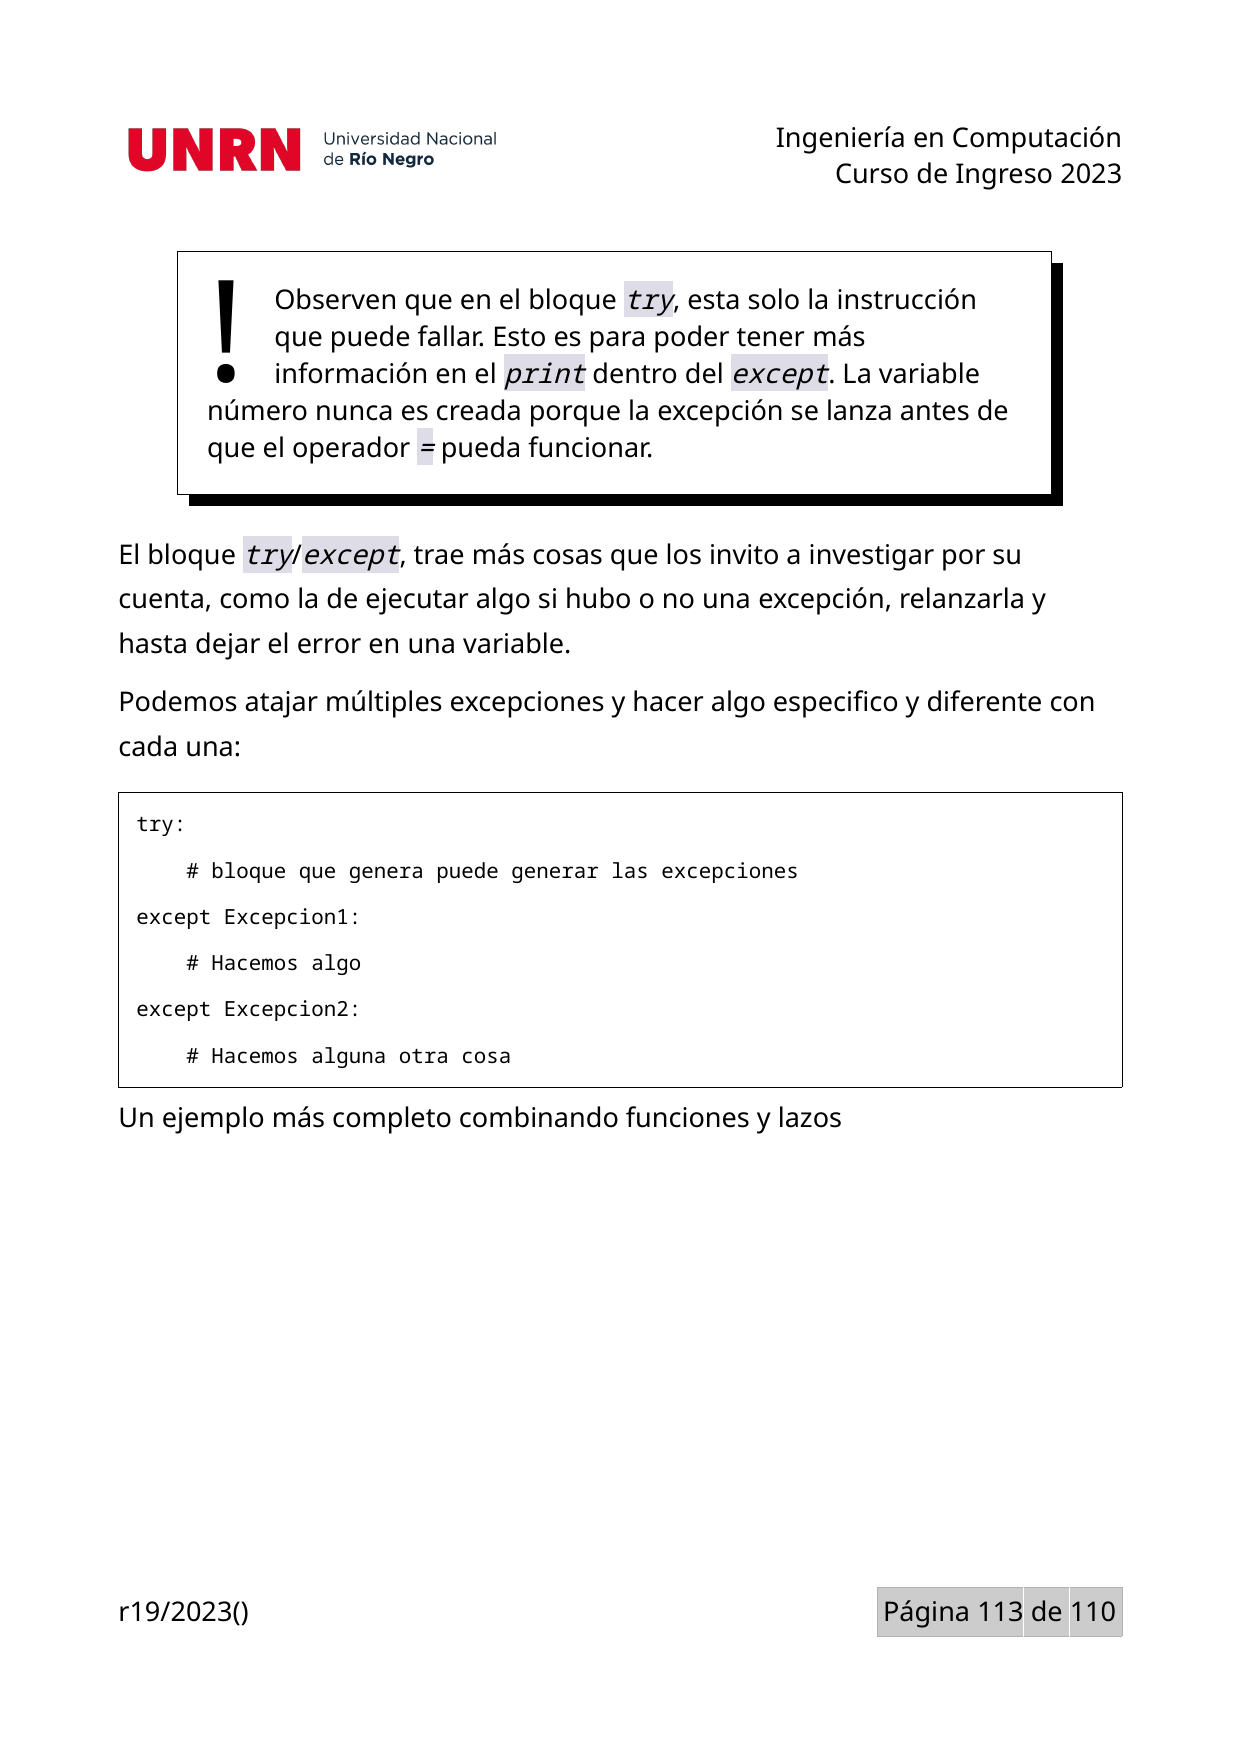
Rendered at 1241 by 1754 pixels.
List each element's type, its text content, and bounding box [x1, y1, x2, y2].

text # Hacemos alguna otra cosa [119, 1023, 1122, 1087]
text El bloque try/except, trae más cosas que los invito a investigar por su cuenta, como la de ejecutar algo si hubo o no una excepción, relanzarla y hasta dejar el error en una variable. [118, 536, 1122, 661]
picture [118, 118, 505, 180]
text # Hacemos algo [119, 930, 1122, 977]
text except Excepcion2: [119, 977, 1122, 1023]
text Un ejemplo más completo combinando funciones y lazos [118, 1099, 1122, 1136]
text !Observen que en el bloque try, esta solo la instrucción que puede fallar. Esto es para poder tener más información en el print dentro del except. La variable número nunca es creada porque la excepción se lanza antes de que el operador = pueda funcionar. [178, 252, 1051, 494]
text # bloque que genera puede generar las excepciones [119, 838, 1122, 884]
text try: [119, 793, 1122, 838]
text except Excepcion1: [119, 884, 1122, 930]
text Podemos atajar múltiples excepciones y hacer algo especifico y diferente con cada una: [118, 683, 1122, 764]
